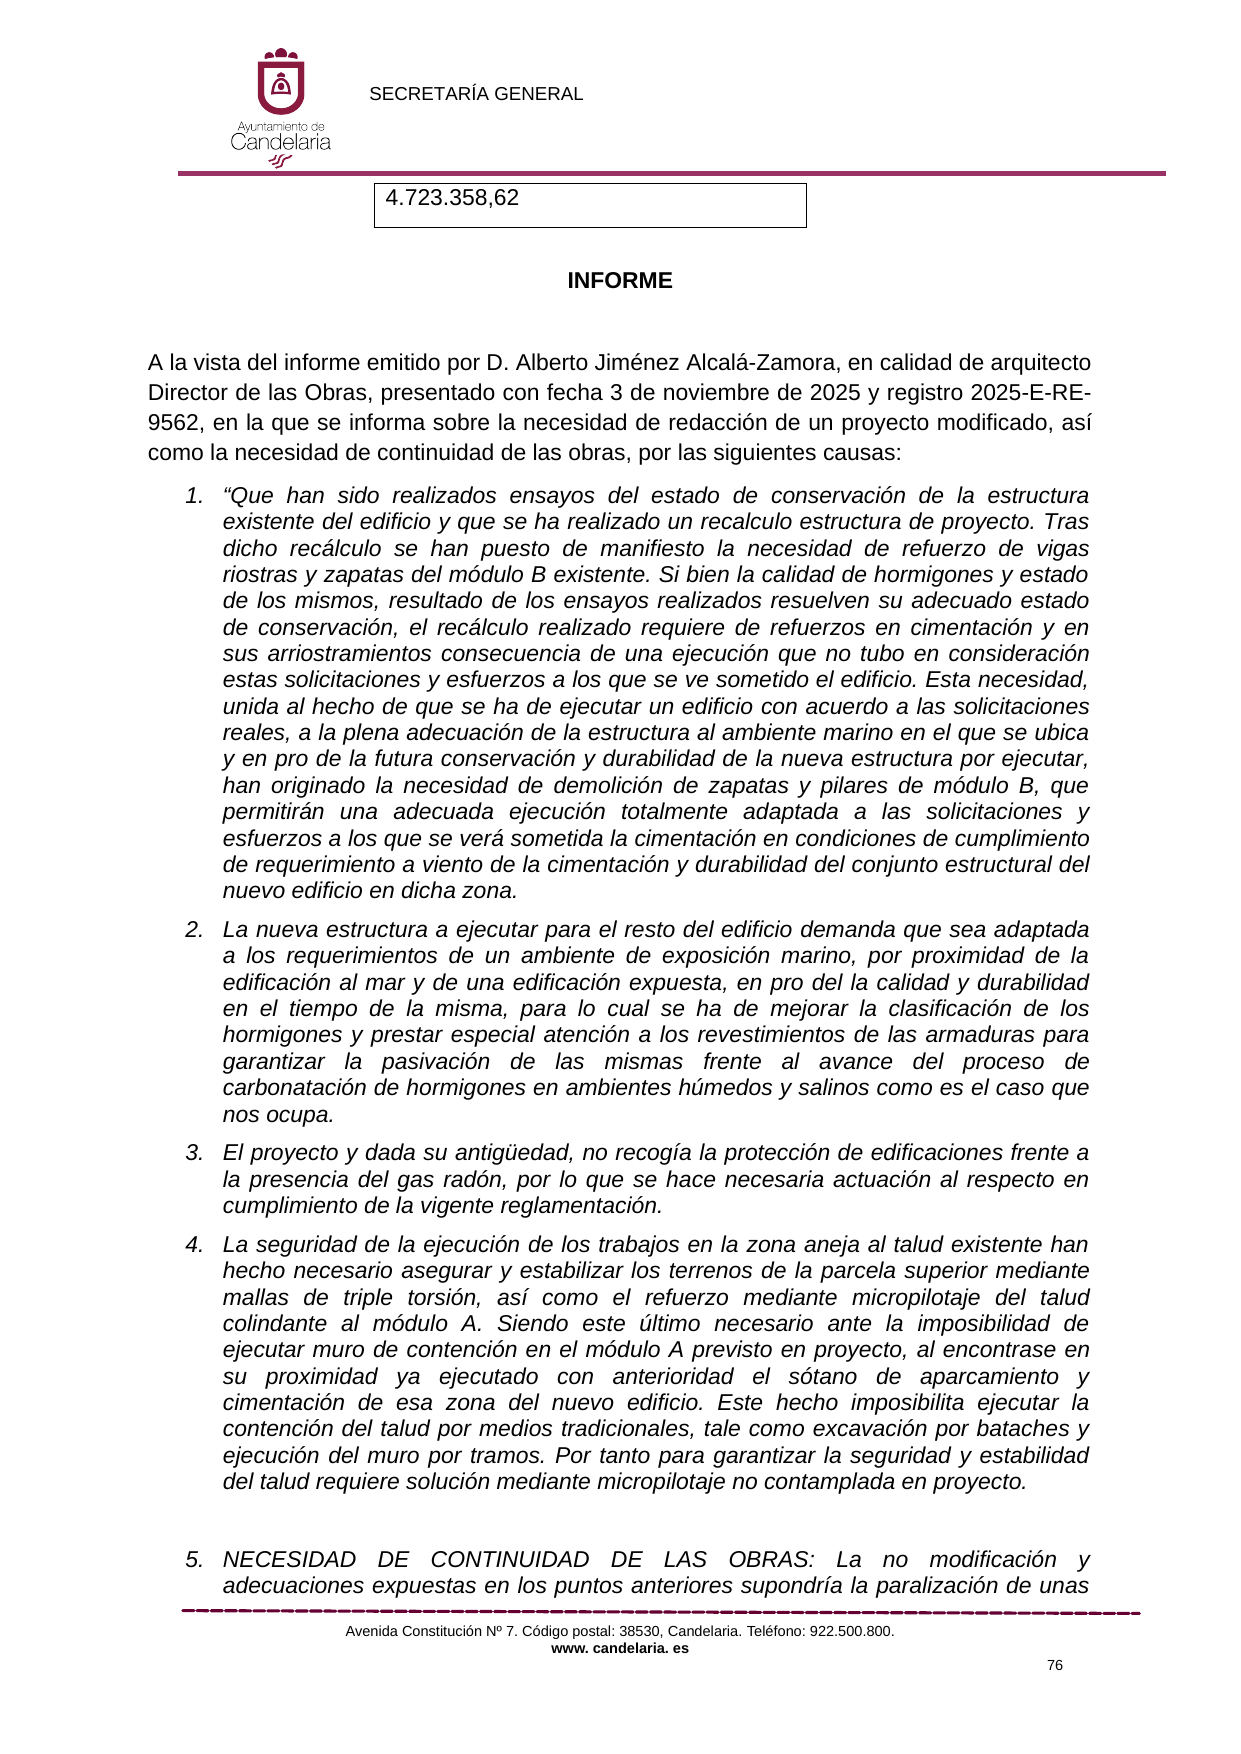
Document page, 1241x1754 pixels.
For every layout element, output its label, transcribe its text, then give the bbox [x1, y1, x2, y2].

list “Que han sido realizados ensayos del estado de conservación de la estructura existente del edificio y que se ha realizado un recalculo estructura de proyecto. Tras dicho recálculo se han puesto de manifiesto la necesidad de refuerzo de vigas riostras y zapatas del módulo B existente. Si bien la calidad de hormigones y estado de los mismos, resultado de los ensayos realizados resuelven su adecuado estado de conservación, el recálculo realizado requiere de refuerzos en cimentación y en sus arriostramientos consecuencia de una ejecución que no tubo en consideración estas solicitaciones y esfuerzos a los que se ve sometido el edificio. Esta necesidad, unida al hecho de que se ha de ejecutar un edificio con acuerdo a las solicitaciones reales, a la plena adecuación de la estructura al ambiente marino en el que se ubica y en pro de la futura conservación y durabilidad de la nueva estructura por ejecutar, han originado la necesidad de demolición de zapatas y pilares de módulo B, que permitirán una adecuada ejecución totalmente adaptada a las solicitaciones y esfuerzos a los que se verá sometida la cimentación en condiciones de cumplimiento de requerimiento a viento de la cimentación y durabilidad del conjunto estructural del nuevo edificio en dicha zona. [185, 482, 1092, 903]
list NECESIDAD DE CONTINUIDAD DE LAS OBRAS: La no modificación y adecuaciones expuestas en los puntos anteriores supondría la paralización de unas [185, 1546, 1092, 1598]
list La seguridad de la ejecución de los trabajos en la zona aneja al talud existente han hecho necesario asegurar y estabilizar los terrenos de la parcela superior mediante mallas de triple torsión, así como el refuerzo mediante micropilotaje del talud colindante al módulo A. Siendo este último necesario ante la imposibilidad de ejecutar muro de contención en el módulo A previsto en proyecto, al encontrase en su proximidad ya ejecutado con anterioridad el sótano de aparcamiento y cimentación de esa zona del nuevo edificio. Este hecho imposibilita ejecutar la contención del talud por medios tradicionales, tale como excavación por bataches y ejecución del muro por tramos. Por tanto para garantizar la seguridad y estabilidad del talud requiere solución mediante micropilotaje no contamplada en proyecto. [185, 1231, 1092, 1494]
list El proyecto y dada su antigüedad, no recogía la protección de edificaciones frente a la presencia del gas radón, por lo que se hace necesaria actuación al respecto en cumplimiento de la vigente reglamentación. [185, 1139, 1092, 1218]
list La nueva estructura a ejecutar para el resto del edificio demanda que sea adaptada a los requerimientos de un ambiente de exposición marino, por proximidad de la edificación al mar y de una edificación expuesta, en pro del la calidad y durabilidad en el tiempo de la misma, para lo cual se ha de mejorar la clasificación de los hormigones y prestar especial atención a los revestimientos de las armaduras para garantizar la pasivación de las mismas frente al avance del proceso de carbonatación de hormigones en ambientes húmedos y salinos como es el caso que nos ocupa. [185, 916, 1092, 1127]
text A la vista del informe emitido por D. Alberto Jiménez Alcalá-Zamora, en calidad de arquitecto Director de las Obras, presentado con fecha 3 de noviembre de 2025 y registro 2025-E-RE-9562, en la que se informa sobre la necesidad de redacción de un proyecto modificado, así como la necesidad de continuidad de las obras, por las siguientes causas: [148, 348, 1092, 466]
text INFORME [148, 267, 1092, 293]
table_cell 4.723.358,62 [375, 184, 806, 227]
